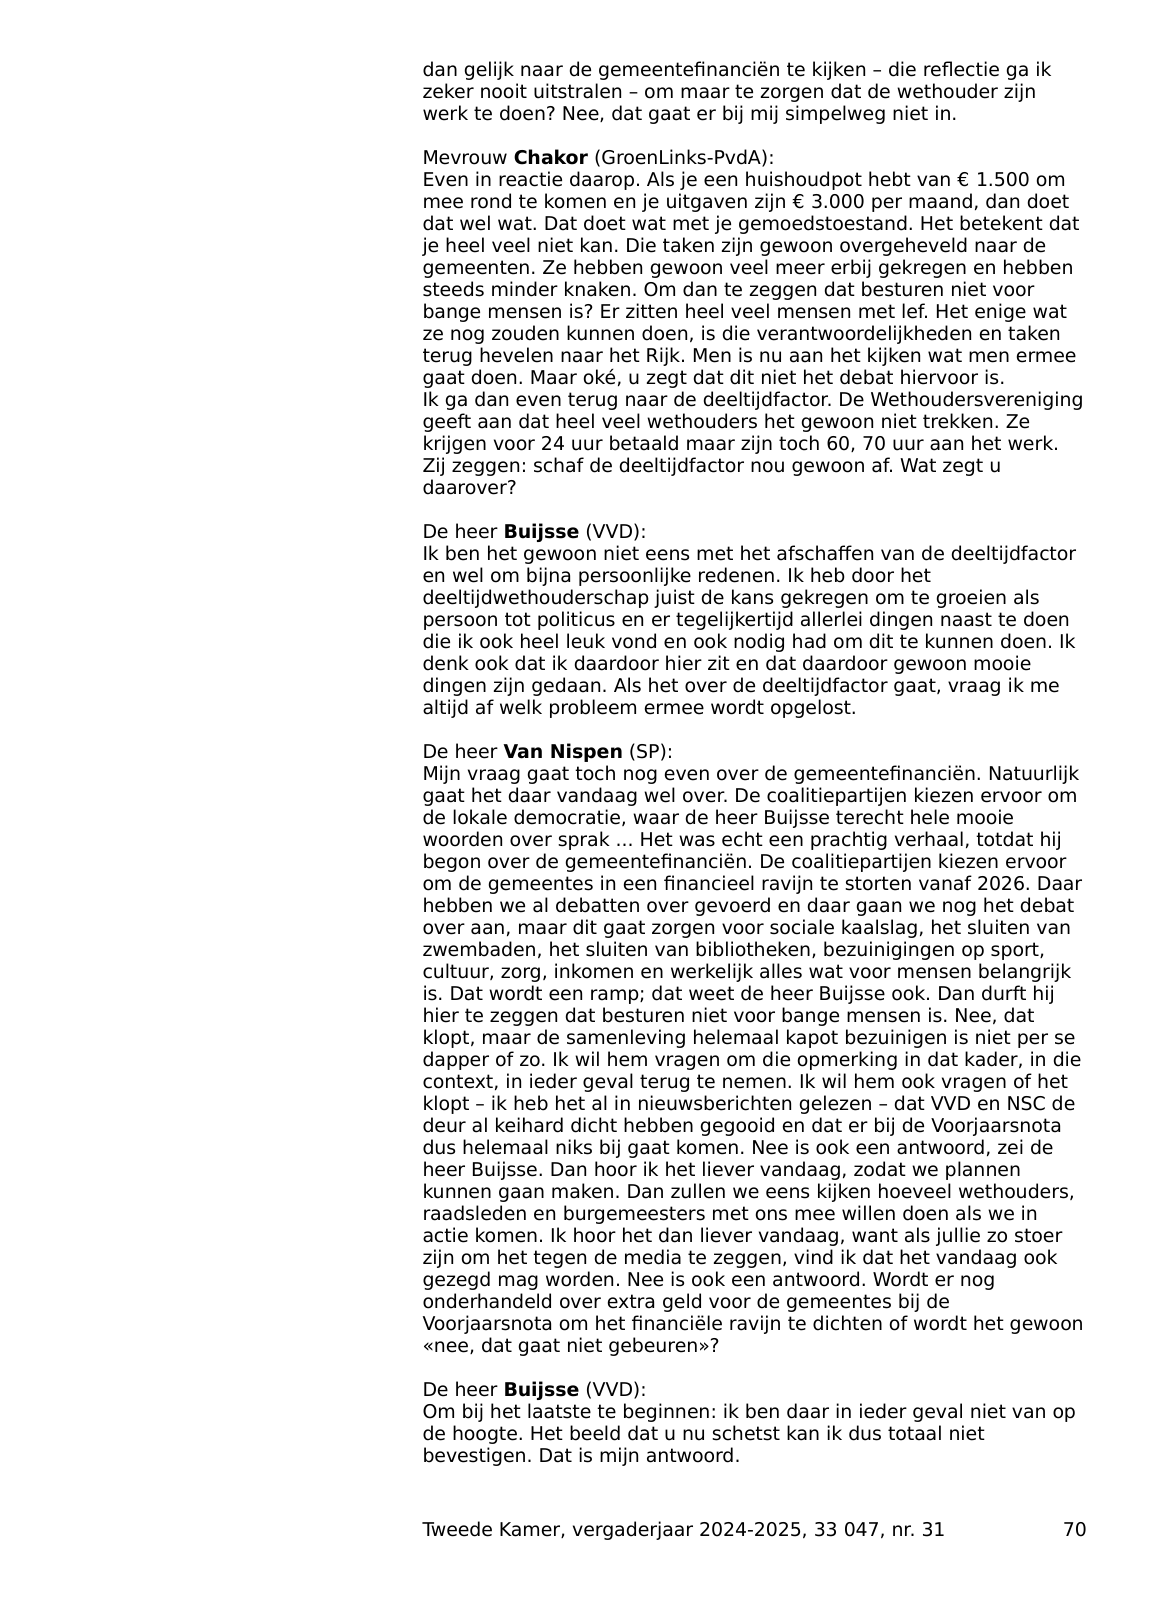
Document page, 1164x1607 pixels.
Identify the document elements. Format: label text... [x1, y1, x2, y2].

text Mijn vraag gaat toch nog even over de gemeentefinanciën. Natuurlijk gaat het daar vandaag wel over. De coalitiepartijen kiezen ervoor om de lokale democratie, waar de heer Buijsse terecht hele mooie woorden over sprak ... Het was echt een prachtig verhaal, totdat hij begon over de gemeentefinanciën. De coalitiepartijen kiezen ervoor om de gemeentes in een financieel ravijn te storten vanaf 2026. Daar hebben we al debatten over gevoerd en daar gaan we nog het debat over aan, maar dit gaat zorgen voor sociale kaalslag, het sluiten van zwembaden, het sluiten van bibliotheken, bezuinigingen op sport, cultuur, zorg, inkomen en werkelijk alles wat voor mensen belangrijk is. Dat wordt een ramp; dat weet de heer Buijsse ook. Dan durft hij hier te zeggen dat besturen niet voor bange mensen is. Nee, dat klopt, maar de samenleving helemaal kapot bezuinigen is niet per se dapper of zo. Ik wil hem vragen om die opmerking in dat kader, in die context, in ieder geval terug te nemen. Ik wil hem ook vragen of het klopt – ik heb het al in nieuwsberichten gelezen – dat VVD en NSC de deur al keihard dicht hebben gegooid en dat er bij de Voorjaarsnota dus helemaal niks bij gaat komen. Nee is ook een antwoord, zei de heer Buijsse. Dan hoor ik het liever vandaag, zodat we plannen kunnen gaan maken. Dan zullen we eens kijken hoeveel wethouders, raadsleden en burgemeesters met ons mee willen doen als we in actie komen. Ik hoor het dan liever vandaag, want als jullie zo stoer zijn om het tegen de media te zeggen, vind ik dat het vandaag ook gezegd mag worden. Nee is ook een antwoord. Wordt er nog onderhandeld over extra geld voor de gemeentes bij de Voorjaarsnota om het financiële ravijn te dichten of wordt het gewoon «nee, dat gaat niet gebeuren»? [422, 763, 1087, 1356]
text Om bij het laatste te beginnen: ik ben daar in ieder geval niet van op de hoogte. Het beeld dat u nu schetst kan ik dus totaal niet bevestigen. Dat is mijn antwoord. [422, 1401, 1087, 1467]
text De heer Buijsse (VVD): [422, 521, 1087, 543]
text Mevrouw Chakor (GroenLinks-PvdA): [422, 147, 1087, 169]
text De heer Van Nispen (SP): [422, 741, 1087, 763]
text Ik ben het gewoon niet eens met het afschaffen van de deeltijdfactor en wel om bijna persoonlijke redenen. Ik heb door het deeltijdwethouderschap juist de kans gekregen om te groeien als persoon tot politicus en er tegelijkertijd allerlei dingen naast te doen die ik ook heel leuk vond en ook nodig had om dit te kunnen doen. Ik denk ook dat ik daardoor hier zit en dat daardoor gewoon mooie dingen zijn gedaan. Als het over de deeltijdfactor gaat, vraag ik me altijd af welk probleem ermee wordt opgelost. [422, 543, 1087, 719]
text Ik ga dan even terug naar de deeltijdfactor. De Wethoudersvereniging geeft aan dat heel veel wethouders het gewoon niet trekken. Ze krijgen voor 24 uur betaald maar zijn toch 60, 70 uur aan het werk. Zij zeggen: schaf de deeltijdfactor nou gewoon af. Wat zegt u daarover? [422, 389, 1087, 499]
text Even in reactie daarop. Als je een huishoudpot hebt van € 1.500 om mee rond te komen en je uitgaven zijn € 3.000 per maand, dan doet dat wel wat. Dat doet wat met je gemoedstoestand. Het betekent dat je heel veel niet kan. Die taken zijn gewoon overgeheveld naar de gemeenten. Ze hebben gewoon veel meer erbij gekregen en hebben steeds minder knaken. Om dan te zeggen dat besturen niet voor bange mensen is? Er zitten heel veel mensen met lef. Het enige wat ze nog zouden kunnen doen, is die verantwoordelijkheden en taken terug hevelen naar het Rijk. Men is nu aan het kijken wat men ermee gaat doen. Maar oké, u zegt dat dit niet het debat hiervoor is. [422, 169, 1087, 389]
text dan gelijk naar de gemeentefinanciën te kijken – die reflectie ga ik zeker nooit uitstralen – om maar te zorgen dat de wethouder zijn werk te doen? Nee, dat gaat er bij mij simpelweg niet in. [422, 59, 1087, 125]
text De heer Buijsse (VVD): [422, 1379, 1087, 1401]
